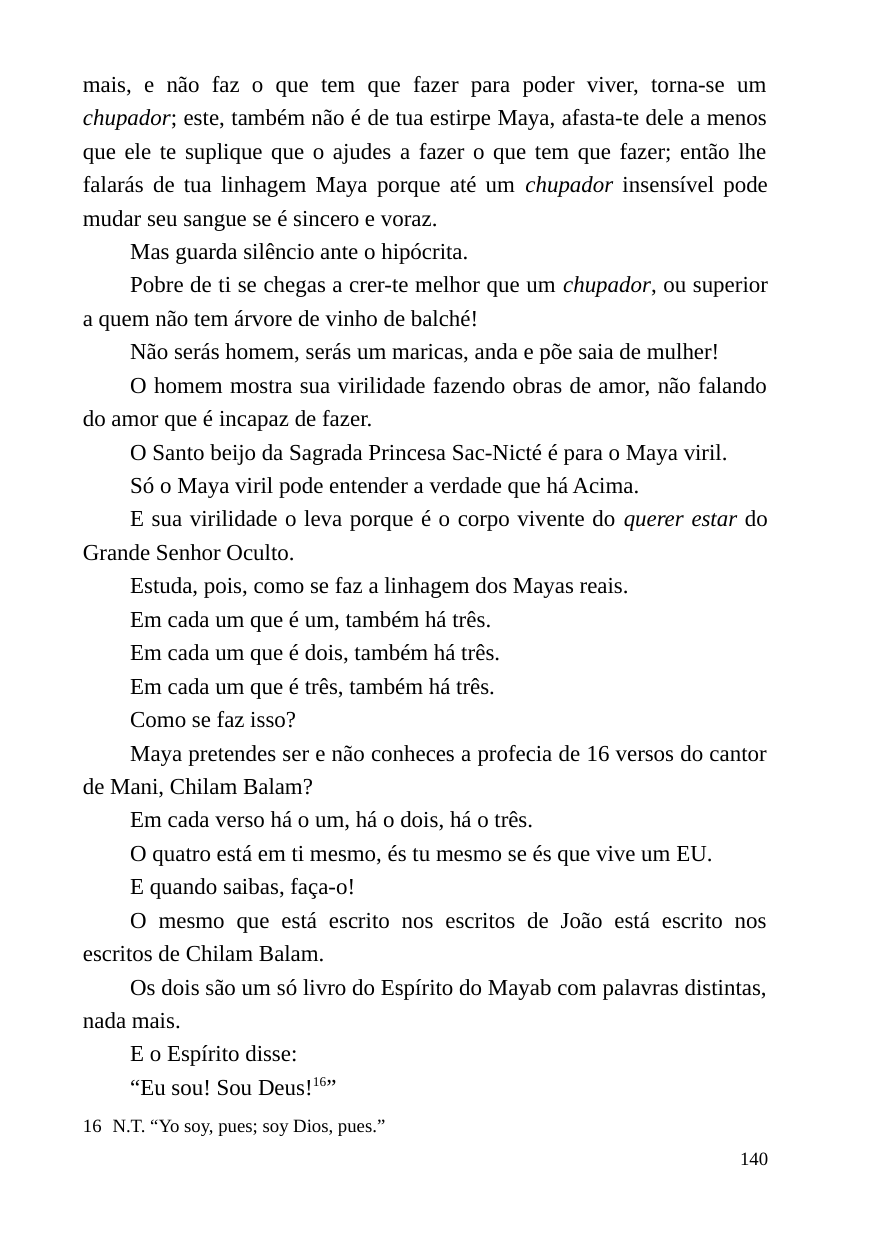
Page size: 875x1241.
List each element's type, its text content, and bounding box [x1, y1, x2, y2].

text Estuda, pois, como se faz a linhagem dos Mayas reais. [83, 572, 768, 599]
text O Santo beijo da Sagrada Princesa Sac-Nicté é para o Maya viril. [83, 439, 768, 465]
text Pobre de ti se chegas a crer-te melhor que um chupador, ou superior a quem não tem árvore de vinho de balché! [83, 271, 768, 331]
text mais, e não faz o que tem que fazer para poder viver, torna-se um chupador; este, também não é de tua estirpe Maya, afasta-te dele a menos que ele te suplique que o ajudes a fazer o que tem que fazer; então lhe falarás de tua linhagem Maya porque até um chupador insensível pode mudar seu sangue se é sincero e voraz. [83, 71, 768, 231]
text N.T. “Yo soy, pues; soy Dios, pues.” [83, 1114, 768, 1136]
text Maya pretendes ser e não conheces a profecia de 16 versos do cantor de Mani, Chilam Balam? [83, 739, 768, 799]
text Em cada um que é um, também há três. [83, 606, 768, 632]
text Mas guarda silêncio ante o hipócrita. [83, 238, 768, 264]
text Não serás homem, serás um maricas, anda e põe saia de mulher! [83, 338, 768, 365]
text Em cada um que é dois, também há três. [83, 639, 768, 666]
text Só o Maya viril pode entender a verdade que há Acima. [83, 472, 768, 498]
text Os dois são um só livro do Espírito do Mayab com palavras distintas, nada mais. [83, 974, 768, 1033]
text O quatro está em ti mesmo, és tu mesmo se és que vive um EU. [83, 840, 768, 866]
text Em cada verso há o um, há o dois, há o três. [83, 806, 768, 833]
text E quando saibas, faça-o! [83, 873, 768, 900]
text E o Espírito disse: [83, 1041, 768, 1067]
text Em cada um que é três, também há três. [83, 673, 768, 699]
text E sua virilidade o leva porque é o corpo vivente do querer estar do Grande Senhor Oculto. [83, 506, 768, 565]
text Como se faz isso? [83, 706, 768, 732]
text “Eu sou! Sou Deus!” [83, 1074, 768, 1100]
text O homem mostra sua virilidade fazendo obras de amor, não falando do amor que é incapaz de fazer. [83, 372, 768, 432]
text O mesmo que está escrito nos escritos de João está escrito nos escritos de Chilam Balam. [83, 907, 768, 967]
